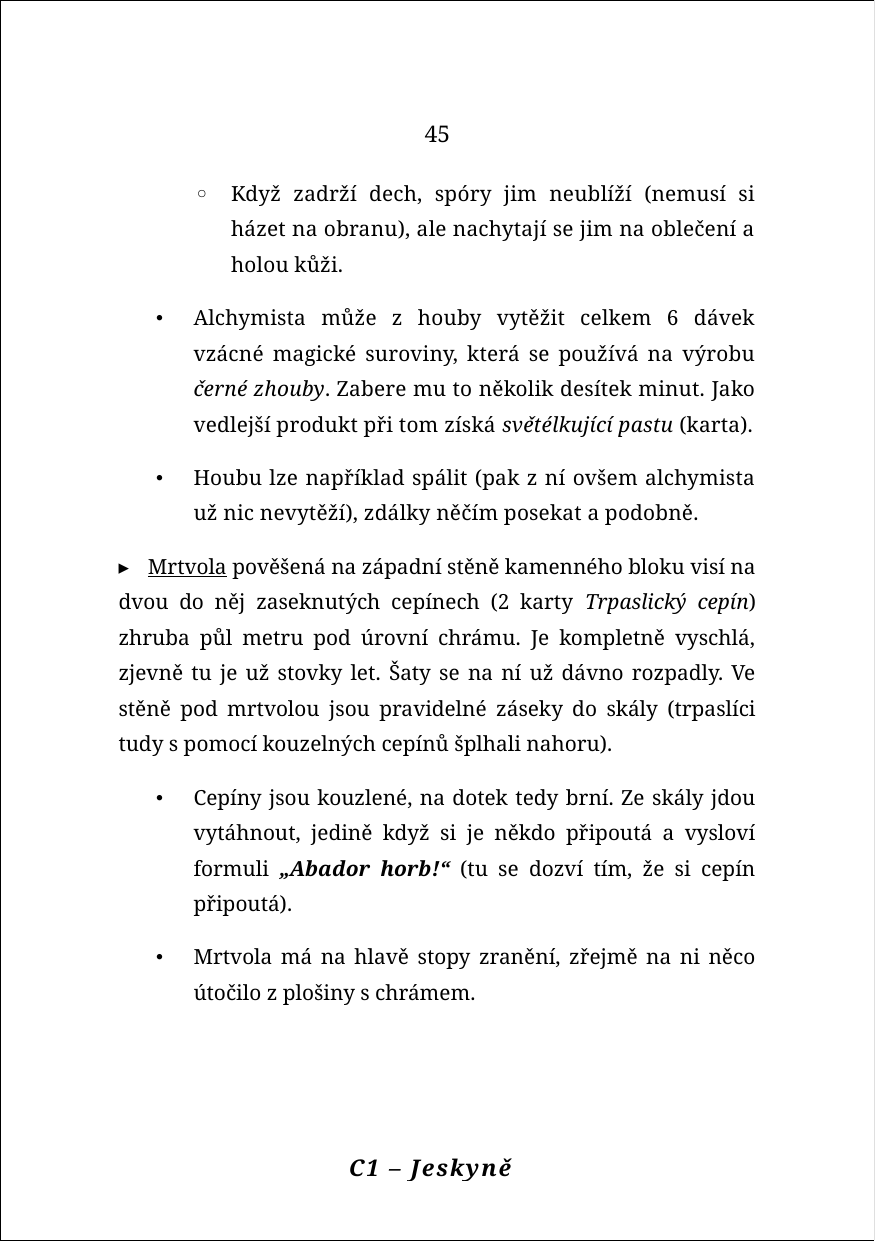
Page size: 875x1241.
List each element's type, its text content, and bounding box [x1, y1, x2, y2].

list Mrtvola má na hlavě stopy zranění, zřejmě na ni něco útočilo z plošiny s chrámem. [156, 942, 756, 1006]
list Alchymista může z houby vytěžit celkem 6 dávek vzácné magické suroviny, která se používá na výrobu černé zhouby. Zabere mu to několik desítek minut. Jako vedlejší produkt při tom získá světélkující pastu (karta). [156, 303, 756, 438]
list Cepíny jsou kouzlené, na dotek tedy brní. Ze skály jdou vytáhnout, jedině když si je někdo připoutá a vysloví formuli „Abador horb!“ (tu se dozví tím, že si cepín připoutá). [156, 783, 756, 918]
list Když zadrží dech, spóry jim neublíží (nemusí si házet na obranu), ale nachytají se jim na oblečení a holou kůži. [193, 179, 756, 278]
text ▸ Mrtvola pověšená na západní stěně kamenného bloku visí na dvou do něj zaseknutých cepínech (2 karty Trpaslický cepín) zhruba půl metru pod úrovní chrámu. Je kompletně vyschlá, zjevně tu je už stovky let. Šaty se na ní už dávno rozpadly. Ve stěně pod mrtvolou jsou pravidelné záseky do skály (trpaslíci tudy s pomocí kouzelných cepínů šplhali nahoru). [118, 552, 756, 758]
list Houbu lze například spálit (pak z ní ovšem alchymista už nic nevytěží), zdálky něčím posekat a podobně. [156, 463, 756, 527]
